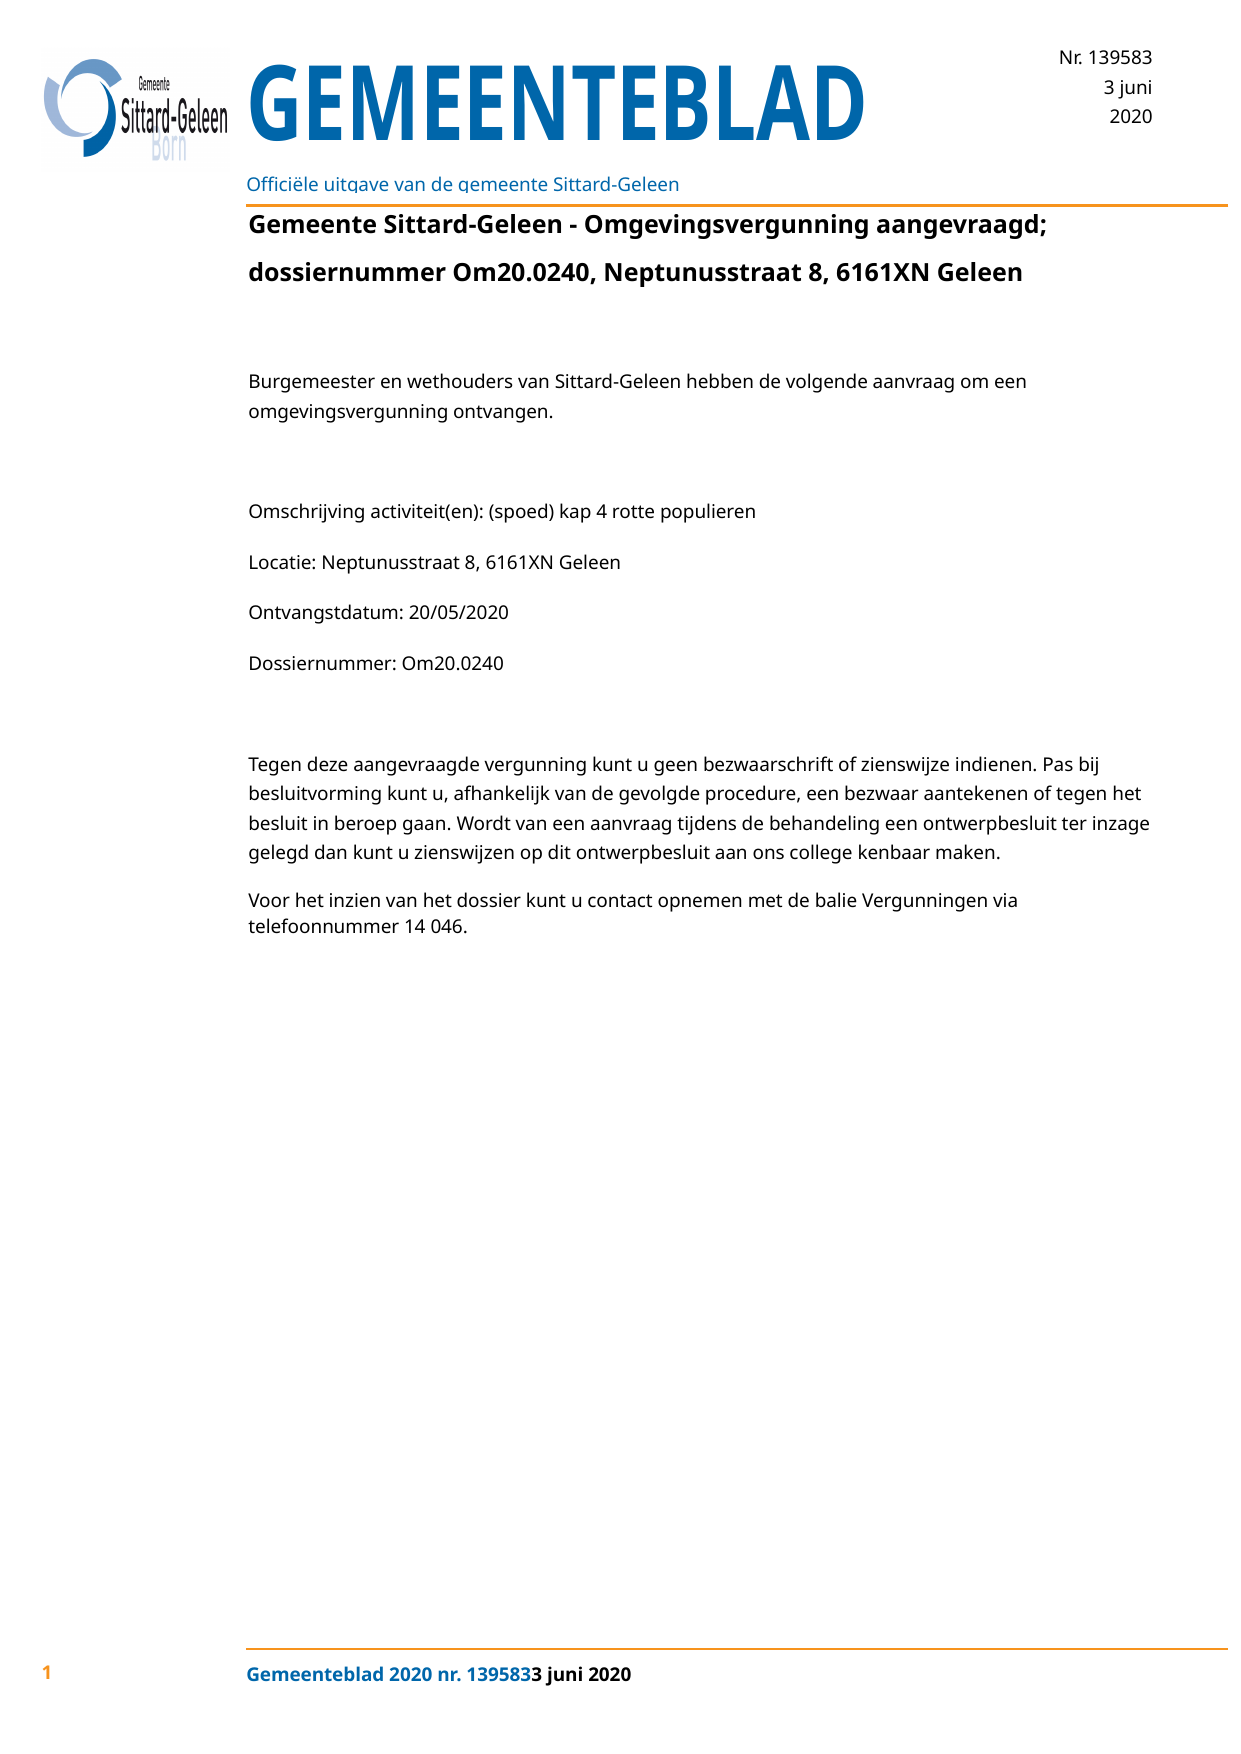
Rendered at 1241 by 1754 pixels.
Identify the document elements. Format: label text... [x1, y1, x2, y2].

text Locatie: Neptunusstraat 8, 6161XN Geleen [248, 549, 1152, 575]
text Burgemeester en wethouders van Sittard-Geleen hebben de volgende aanvraag om een omgevingsvergunning ontvangen. [248, 368, 1152, 424]
text Dossiernummer: Om20.0240 [248, 650, 1152, 676]
text Ontvangstdatum: 20/05/2020 [248, 599, 1152, 625]
text Tegen deze aangevraagde vergunning kunt u geen bezwaarschrift of zienswijze indienen. Pas bij besluitvorming kunt u, afhankelijk van de gevolgde procedure, een bezwaar aantekenen of tegen het besluit in beroep gaan. Wordt van een aanvraag tijdens de behandeling een ontwerpbesluit ter inzage gelegd dan kunt u zienswijzen op dit ontwerpbesluit aan ons college kenbaar maken. [248, 751, 1152, 865]
picture [41, 47, 231, 172]
text Omschrijving activiteit(en): (spoed) kap 4 rotte populieren [248, 499, 1152, 524]
text Voor het inzien van het dossier kunt u contact opnemen met de balie Vergunningen via telefoonnummer 14 046. [248, 887, 1152, 939]
text Gemeente Sittard-Geleen - Omgevingsvergunning aangevraagd; dossiernummer Om20.0240, Neptunusstraat 8, 6161XN Geleen [248, 207, 1152, 288]
